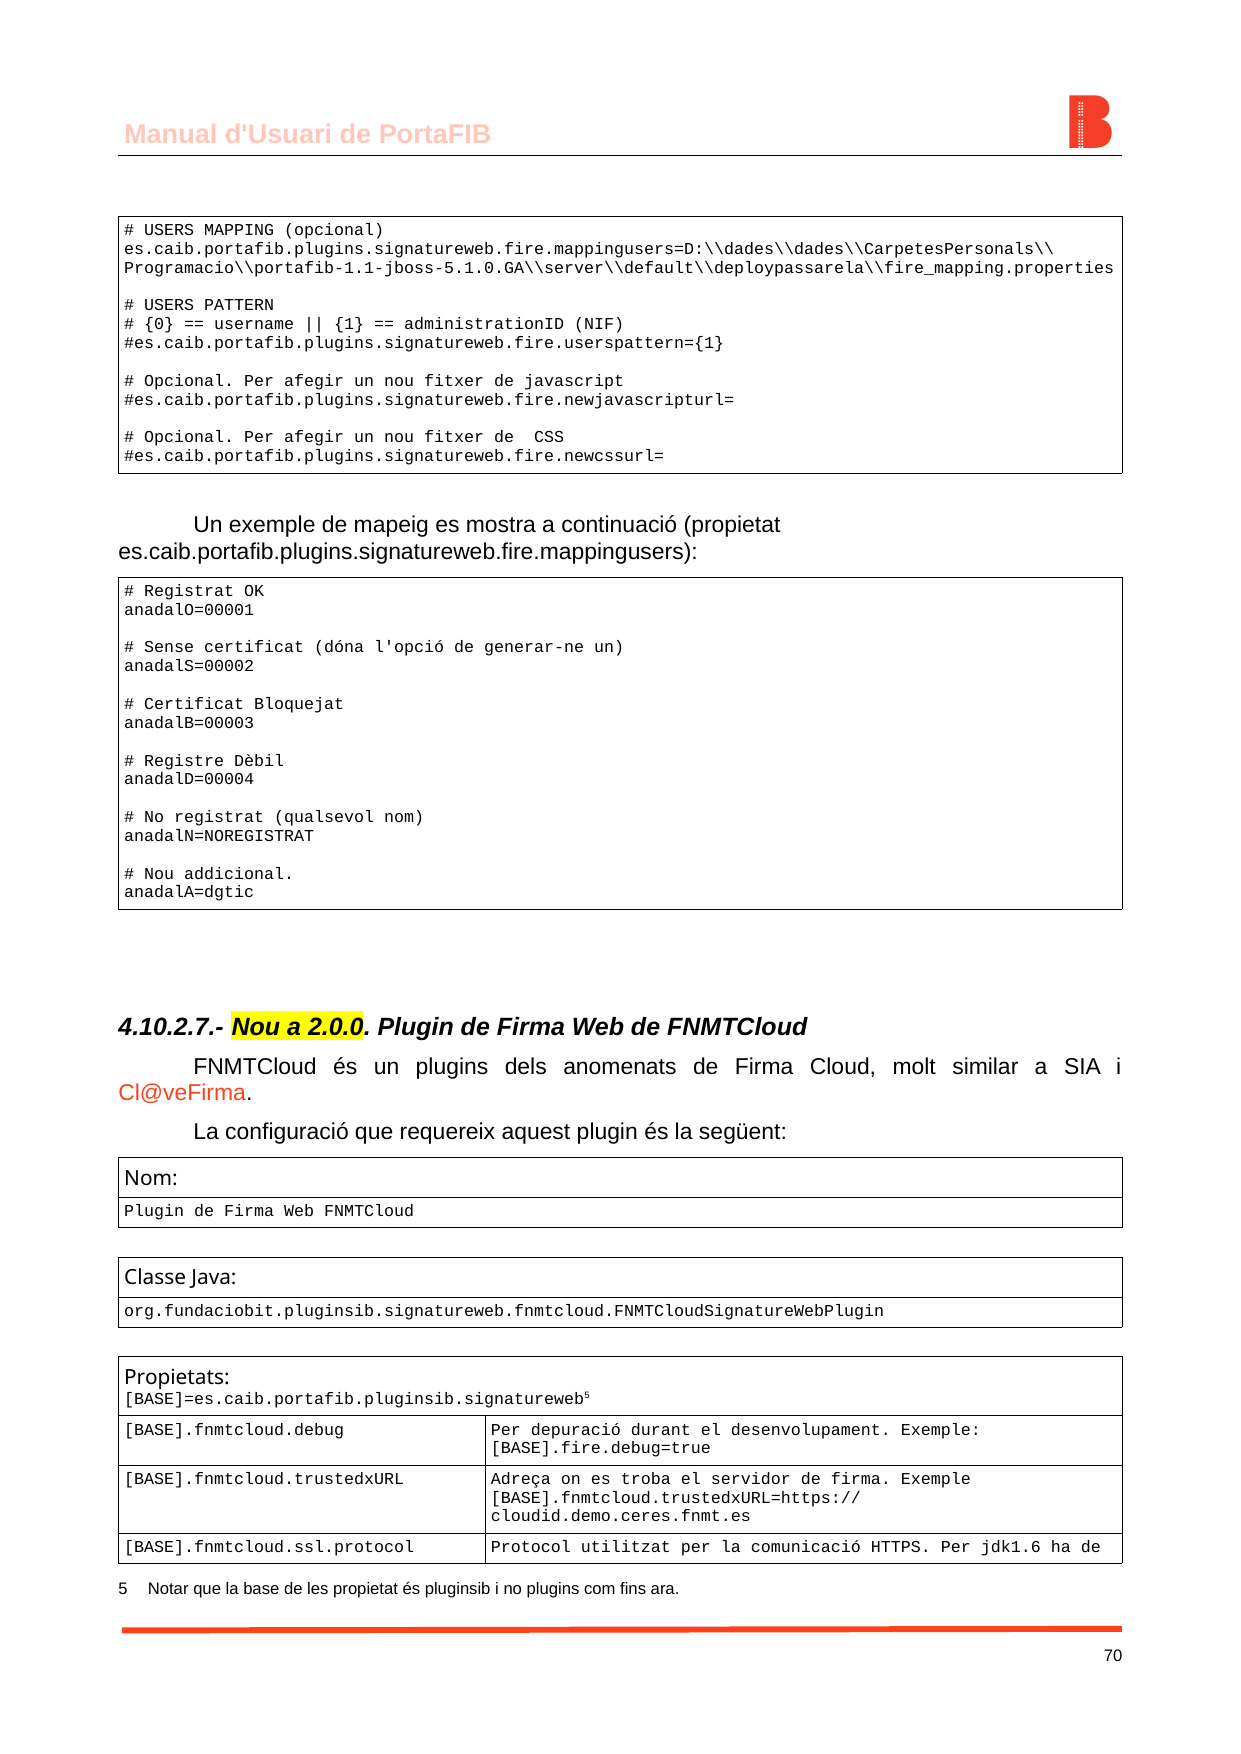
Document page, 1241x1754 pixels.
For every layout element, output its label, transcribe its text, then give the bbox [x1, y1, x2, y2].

table_header # USERS MAPPING (opcional) es.caib.portafib.plugins.signatureweb.fire.mappingusers=D:\\dades\\dades\\CarpetesPersonals\\Programacio\\portafib-1.1-jboss-5.1.0.GA\\server\\default\\deploypassarela\\fire_mapping.properties # USERS PATTERN # {0} == username || {1} == administrationID (NIF) #es.caib.portafib.plugins.signatureweb.fire.userspattern={1} # Opcional. Per afegir un nou fitxer de javascript #es.caib.portafib.plugins.signatureweb.fire.newjavascripturl= # Opcional. Per afegir un nou fitxer de CSS #es.caib.portafib.plugins.signatureweb.fire.newcssurl= [119, 217, 1122, 472]
table_header Classe Java: [119, 1258, 1122, 1297]
table_cell [BASE].fnmtcloud.trustedxURL [119, 1466, 485, 1533]
table_cell Per depuració durant el desenvolupament. Exemple: [BASE].fire.debug=true [486, 1416, 1122, 1464]
table_cell [BASE].fnmtcloud.ssl.protocol [119, 1534, 485, 1563]
text La configuració que requereix aquest plugin és la següent: [118, 1118, 1122, 1144]
table_header Nom: [119, 1158, 1122, 1197]
table_cell Plugin de Firma Web FNMTCloud [119, 1198, 1122, 1227]
table_cell [BASE].fnmtcloud.debug [119, 1416, 485, 1464]
table_header Propietats: [BASE]=es.caib.portafib.pluginsib.signatureweb [119, 1357, 1122, 1415]
table_header # Registrat OK anadalO=00001 # Sense certificat (dóna l'opció de generar-ne un) anadalS=00002 # Certificat Bloquejat anadalB=00003 # Registre Dèbil anadalD=00004 # No registrat (qualsevol nom) anadalN=NOREGISTRAT # Nou addicional. anadalA=dgtic [119, 578, 1122, 909]
picture [1063, 94, 1117, 150]
table_cell org.fundaciobit.pluginsib.signatureweb.fnmtcloud.FNMTCloudSignatureWebPlugin [119, 1298, 1122, 1327]
table_cell Adreça on es troba el servidor de firma. Exemple [BASE].fnmtcloud.trustedxURL=https://cloudid.demo.ceres.fnmt.es [486, 1466, 1122, 1533]
text Un exemple de mapeig es mostra a continuació (propietat es.caib.portafib.plugins.signatureweb.fire.mappingusers): [118, 511, 1122, 564]
table_cell Protocol utilitzat per la comunicació HTTPS. Per jdk1.6 ha de [486, 1534, 1122, 1563]
text FNMTCloud és un plugins dels anomenats de Firma Cloud, molt similar a SIA i Cl@veFirma. [118, 1053, 1122, 1105]
subtitle Nou a 2.0.0. Plugin de Firma Web de FNMTCloud [118, 1011, 1122, 1040]
